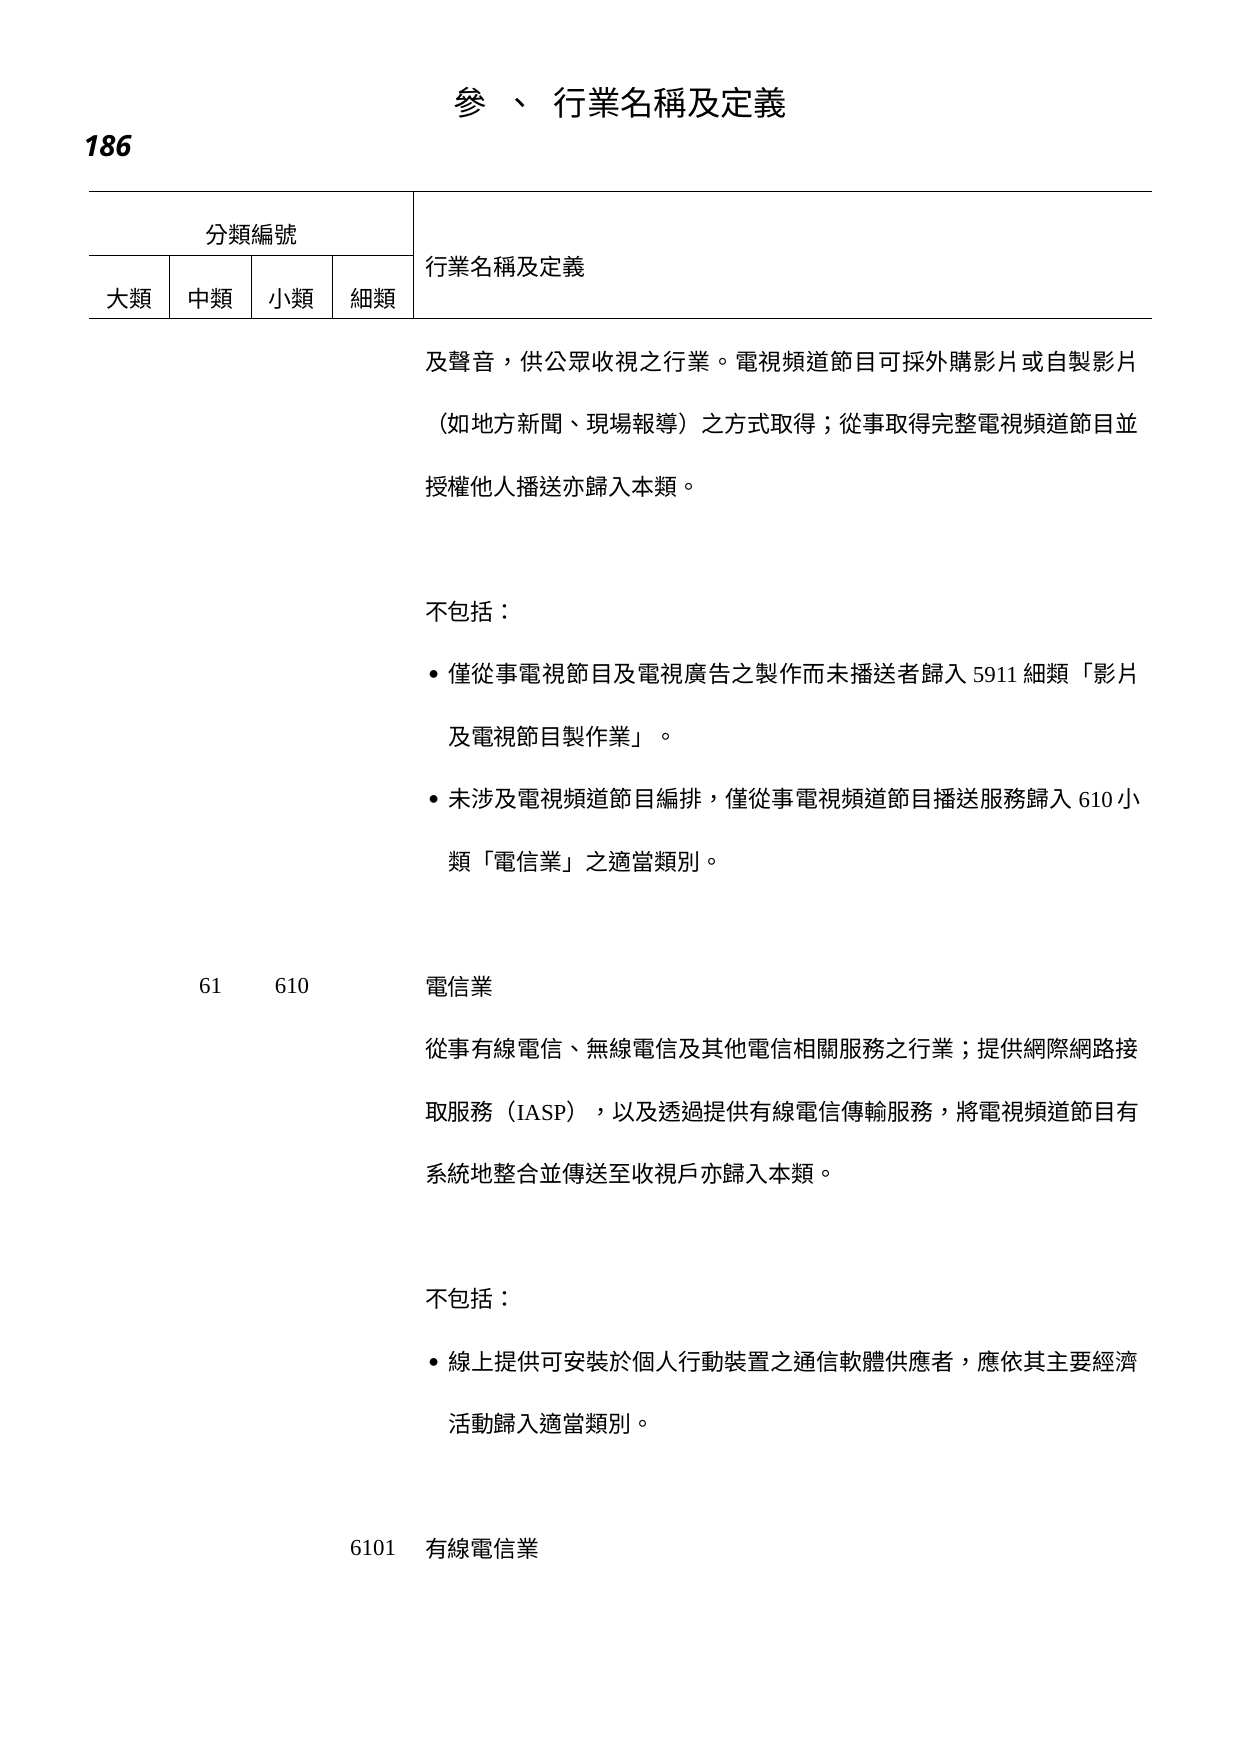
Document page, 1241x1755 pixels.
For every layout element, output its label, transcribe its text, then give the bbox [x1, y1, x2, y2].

table_cell 6101 [332, 1506, 413, 1568]
table_cell [332, 319, 413, 943]
table_cell [251, 1506, 332, 1568]
table_header 行業名稱及定義 [414, 192, 1152, 318]
table_cell [89, 1506, 170, 1568]
table_header 分類編號 [89, 192, 413, 255]
table_cell [89, 319, 170, 943]
table_cell 電信業 從事有線電信、無線電信及其他電信相關服務之行業；提供網際網路接取服務（IASP），以及透過提供有線電信傳輸服務，將電視頻道節目有系統地整合並傳送至收視戶亦歸入本類。 不包括： 線上提供可安裝於個人行動裝置之通信軟體供應者，應依其主要經濟活動歸入適當類別。 [414, 943, 1152, 1506]
table_cell [170, 319, 251, 943]
table_cell [89, 943, 170, 1506]
table_cell 大類 [89, 256, 169, 318]
table_cell 小類 [252, 256, 332, 318]
table_cell 細類 [333, 256, 413, 318]
table_cell 610 [251, 943, 332, 1506]
table_cell 中類 [170, 256, 251, 318]
table_cell [332, 943, 413, 1506]
table_cell 有線電信業 [414, 1506, 1152, 1568]
table_cell 61 [170, 943, 251, 1506]
table_cell 及聲音，供公眾收視之行業。電視頻道節目可採外購影片或自製影片（如地方新聞、現場報導）之方式取得；從事取得完整電視頻道節目並授權他人播送亦歸入本類。 不包括： 僅從事電視節目及電視廣告之製作而未播送者歸入5911細類「影片及電視節目製作業」。 未涉及電視頻道節目編排，僅從事電視頻道節目播送服務歸入610小類「電信業」之適當類別。 [414, 319, 1152, 943]
table_cell [170, 1506, 251, 1568]
table_cell [251, 319, 332, 943]
